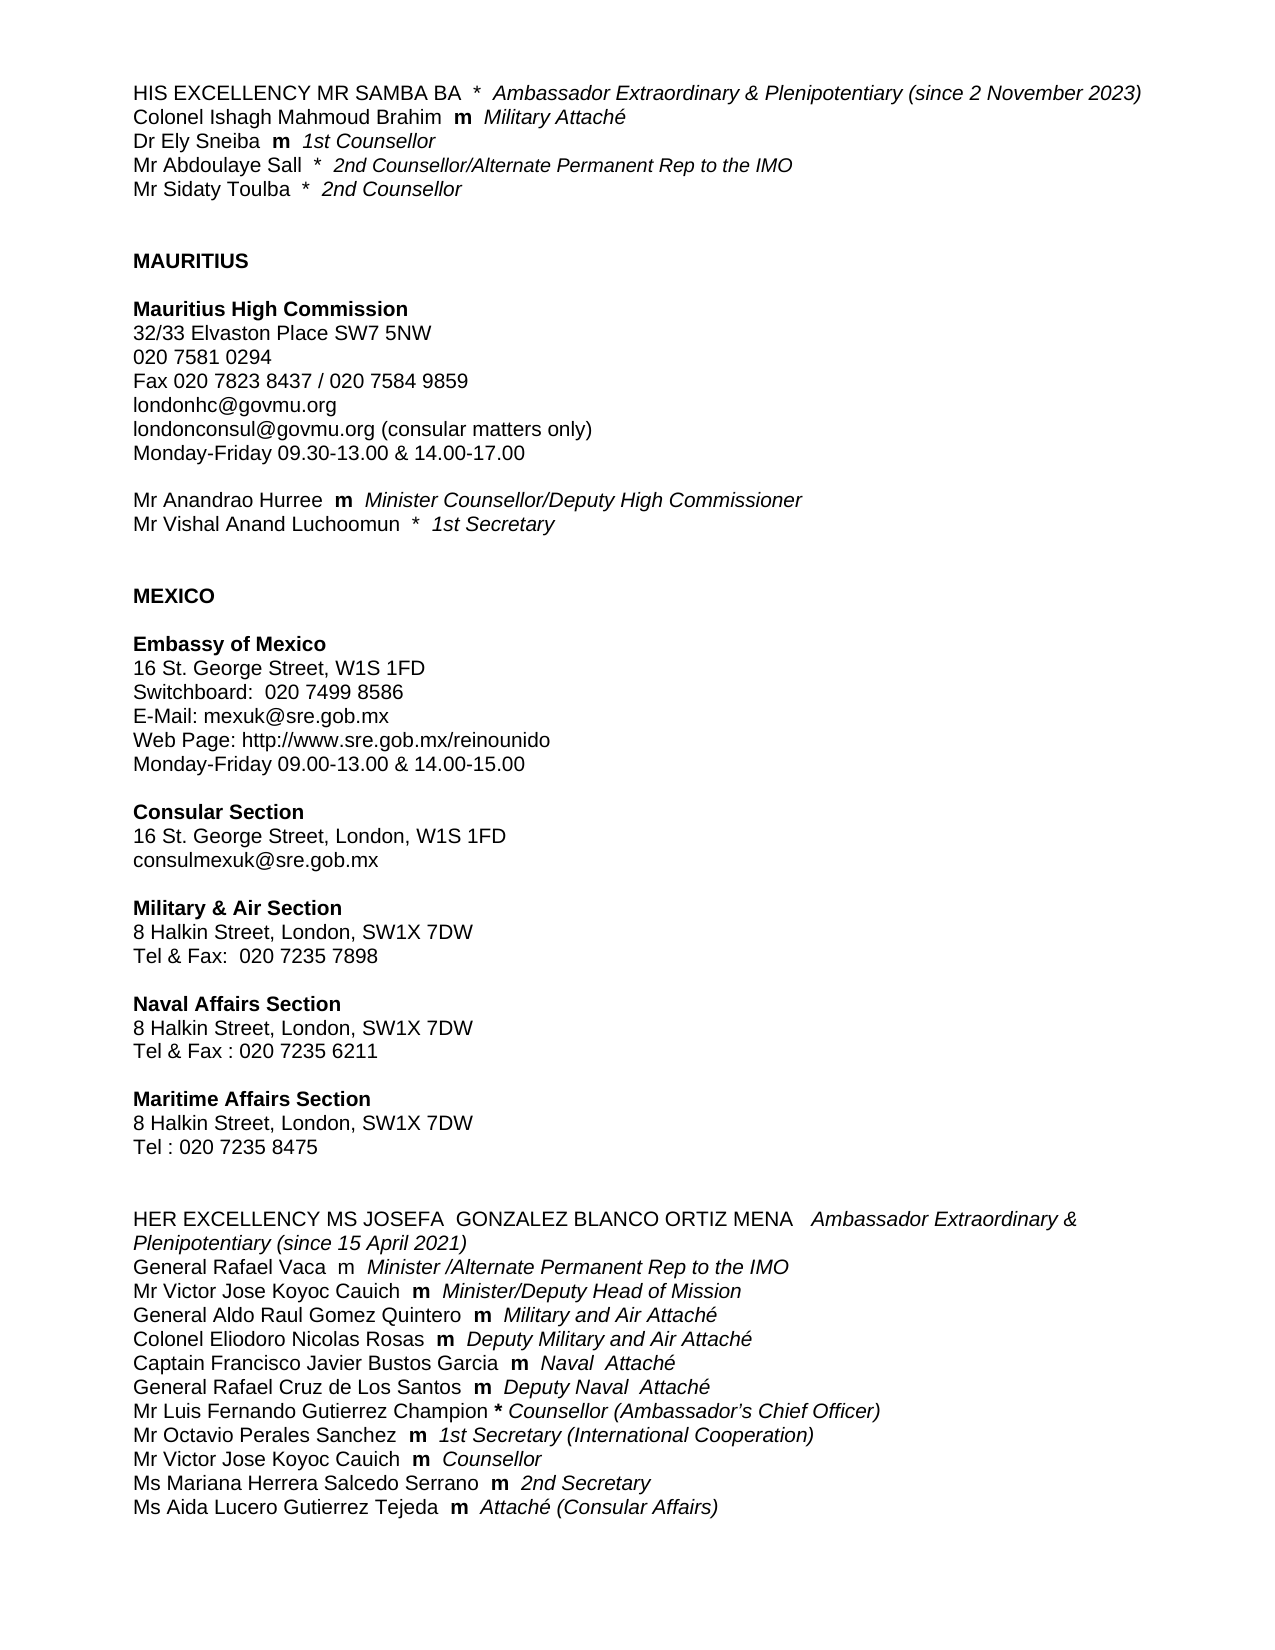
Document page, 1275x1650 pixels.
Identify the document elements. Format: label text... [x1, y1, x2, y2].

text 16 St. George Street, W1S 1FD [133, 656, 1181, 680]
text Mr Luis Fernando Gutierrez Champion * Counsellor (Ambassador’s Chief Officer) [133, 1399, 1181, 1423]
text Ms Mariana Herrera Salcedo Serrano m 2nd Secretary [133, 1471, 1181, 1494]
text Embassy of Mexico [133, 632, 1181, 656]
subtitle Military & Air Section [133, 896, 1181, 919]
text 8 Halkin Street, London, SW1X 7DW [133, 1015, 1181, 1039]
text Mr Sidaty Toulba * 2nd Counsellor [133, 177, 1181, 201]
text Mr Victor Jose Koyoc Cauich m Counsellor [133, 1447, 1181, 1471]
text Colonel Eliodoro Nicolas Rosas m Deputy Military and Air Attaché [133, 1327, 1181, 1351]
text E-Mail: mexuk@sre.gob.mx [133, 704, 1181, 728]
text General Rafael Cruz de Los Santos m Deputy Naval Attaché [133, 1375, 1181, 1399]
text General Rafael Vaca m Minister /Alternate Permanent Rep to the IMO [133, 1255, 1181, 1279]
subtitle Consular Section [133, 800, 1181, 824]
text Mr Abdoulaye Sall * 2nd Counsellor/Alternate Permanent Rep to the IMO [133, 153, 1181, 177]
text consulmexuk@sre.gob.mx [133, 848, 1181, 872]
text MAURITIUS [133, 249, 1181, 273]
text Colonel Ishagh Mahmoud Brahim m Military Attaché [133, 105, 1181, 129]
text Web Page: http://www.sre.gob.mx/reinounido [133, 728, 1181, 752]
subtitle Naval Affairs Section [133, 991, 1181, 1015]
text Monday-Friday 09.00-13.00 & 14.00-15.00 [133, 752, 1181, 776]
text Mr Victor Jose Koyoc Cauich m Minister/Deputy Head of Mission [133, 1279, 1181, 1303]
text Tel & Fax: 020 7235 7898 [133, 943, 1181, 967]
text 32/33 Elvaston Place SW7 5NW [133, 321, 1181, 344]
text Mr Vishal Anand Luchoomun * 1st Secretary [133, 512, 1181, 536]
text Captain Francisco Javier Bustos Garcia m Naval Attaché [133, 1351, 1181, 1375]
text Tel & Fax : 020 7235 6211 [133, 1039, 1181, 1063]
text Mauritius High Commission [133, 297, 1181, 321]
text 8 Halkin Street, London, SW1X 7DW [133, 919, 1181, 943]
text General Aldo Raul Gomez Quintero m Military and Air Attaché [133, 1303, 1181, 1327]
text Mr Anandrao Hurree m Minister Counsellor/Deputy High Commissioner [133, 488, 1181, 512]
text HIS EXCELLENCY MR SAMBA BA * Ambassador Extraordinary & Plenipotentiary (since 2 November 2023) [133, 81, 1181, 105]
text Dr Ely Sneiba m 1st Counsellor [133, 129, 1181, 153]
text 020 7581 0294 [133, 344, 1181, 368]
text Mr Octavio Perales Sanchez m 1st Secretary (International Cooperation) [133, 1423, 1181, 1447]
text londonconsul@govmu.org (consular matters only) [133, 416, 1181, 440]
text londonhc@govmu.org [133, 392, 1181, 416]
text Switchboard: 020 7499 8586 [133, 680, 1181, 704]
text Ms Aida Lucero Gutierrez Tejeda m Attaché (Consular Affairs) [133, 1494, 1181, 1518]
subtitle Maritime Affairs Section [133, 1087, 1181, 1111]
text Tel : 020 7235 8475 [133, 1135, 1181, 1159]
text Monday-Friday 09.30-13.00 & 14.00-17.00 [133, 440, 1181, 464]
text HER EXCELLENCY MS JOSEFA GONZALEZ BLANCO ORTIZ MENA Ambassador Extraordinary & Plenipotentiary (since 15 April 2021) [133, 1207, 1181, 1255]
text 16 St. George Street, London, W1S 1FD [133, 824, 1181, 848]
text Fax 020 7823 8437 / 020 7584 9859 [133, 368, 1181, 392]
text 8 Halkin Street, London, SW1X 7DW [133, 1111, 1181, 1135]
text MEXICO [133, 584, 1181, 608]
